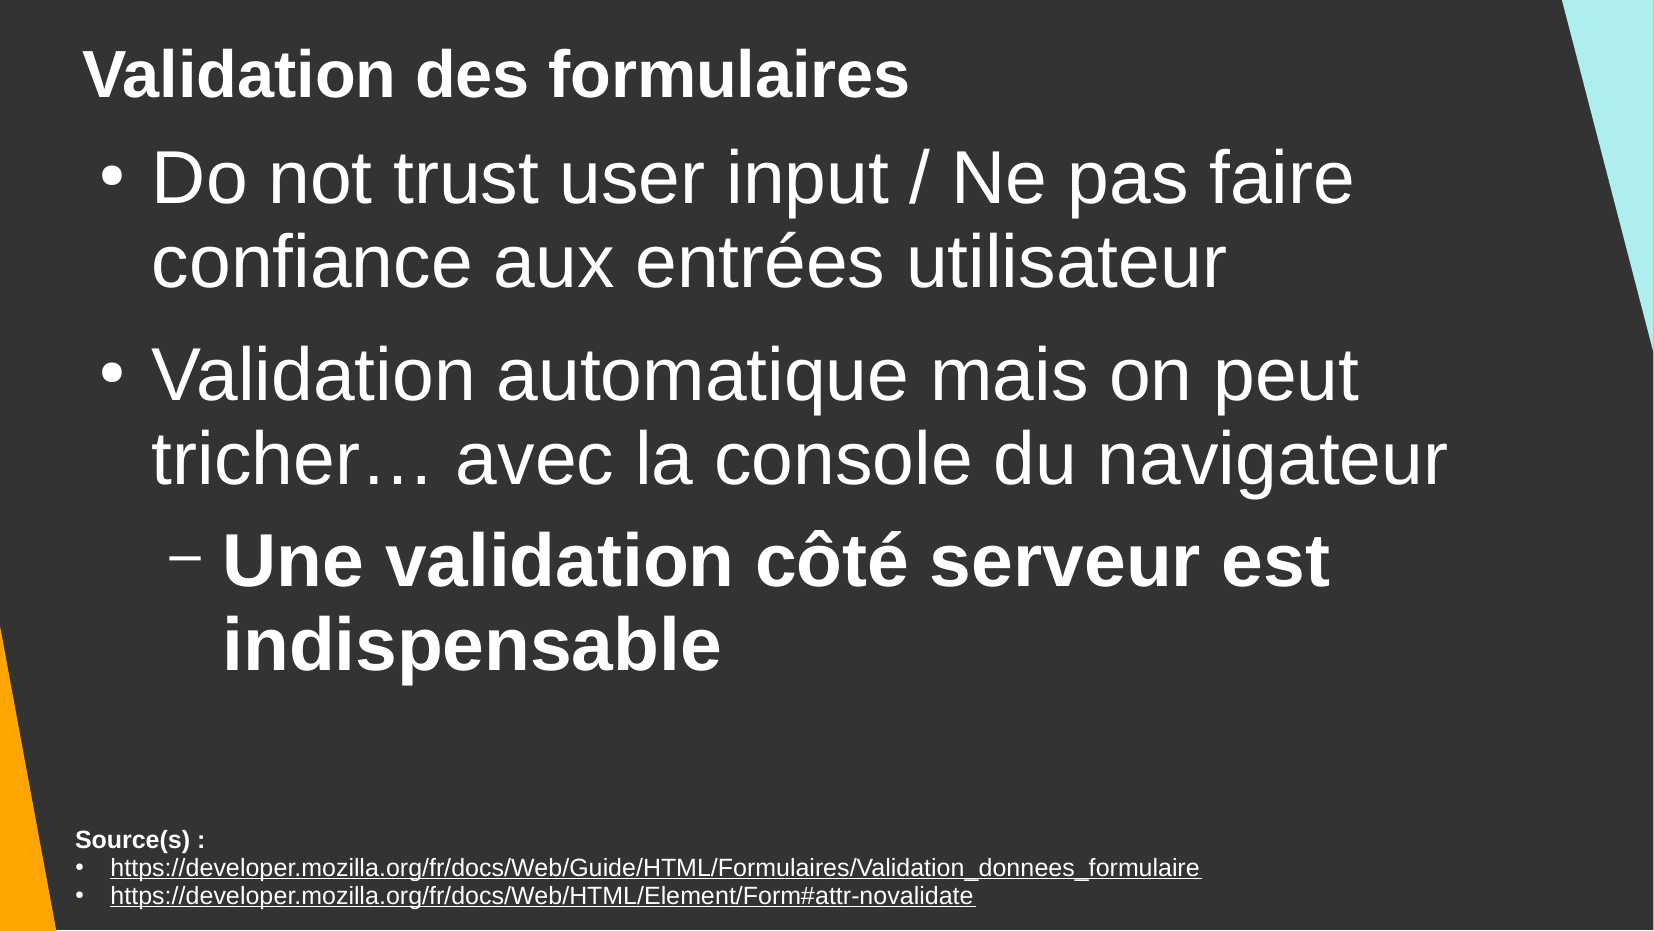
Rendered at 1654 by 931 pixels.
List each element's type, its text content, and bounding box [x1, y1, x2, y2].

text_box [1561, 0, 1654, 355]
list Do not trust user input / Ne pas faire confiance aux entrées utilisateur Validation automatique mais on peut tricher… avec la console du navigateur Une validation côté serveur est indispensable [80, 135, 1605, 745]
text_box Source(s) : https://developer.mozilla.org/fr/docs/Web/Guide/HTML/Formulaires/Validation_donnees_formulaire https://developer.mozilla.org/fr/docs/Web/HTML/Element/Form#attr-novalidate [60, 818, 1546, 917]
text_box [0, 625, 57, 931]
title Validation des formulaires [82, 37, 1571, 114]
